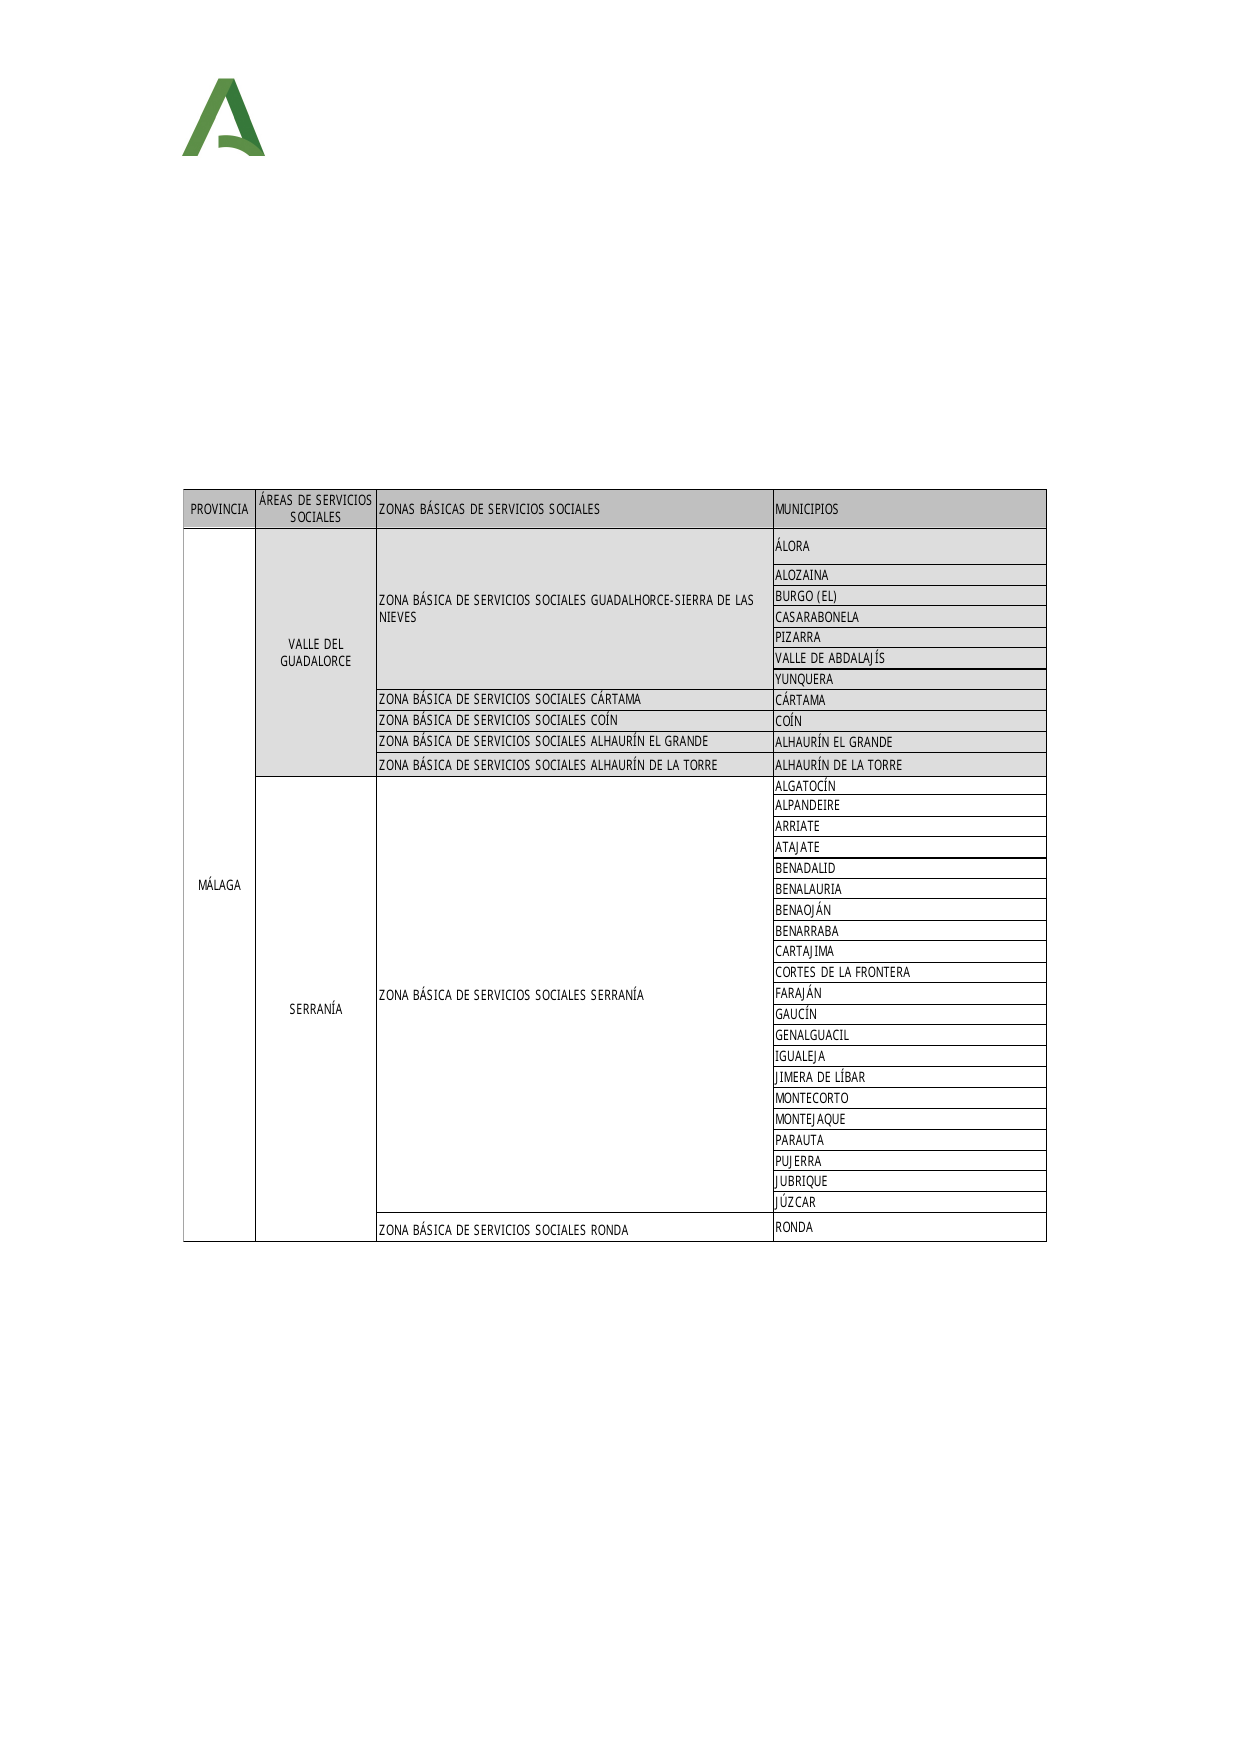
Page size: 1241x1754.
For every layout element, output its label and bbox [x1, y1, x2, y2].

picture [177, 73, 270, 161]
